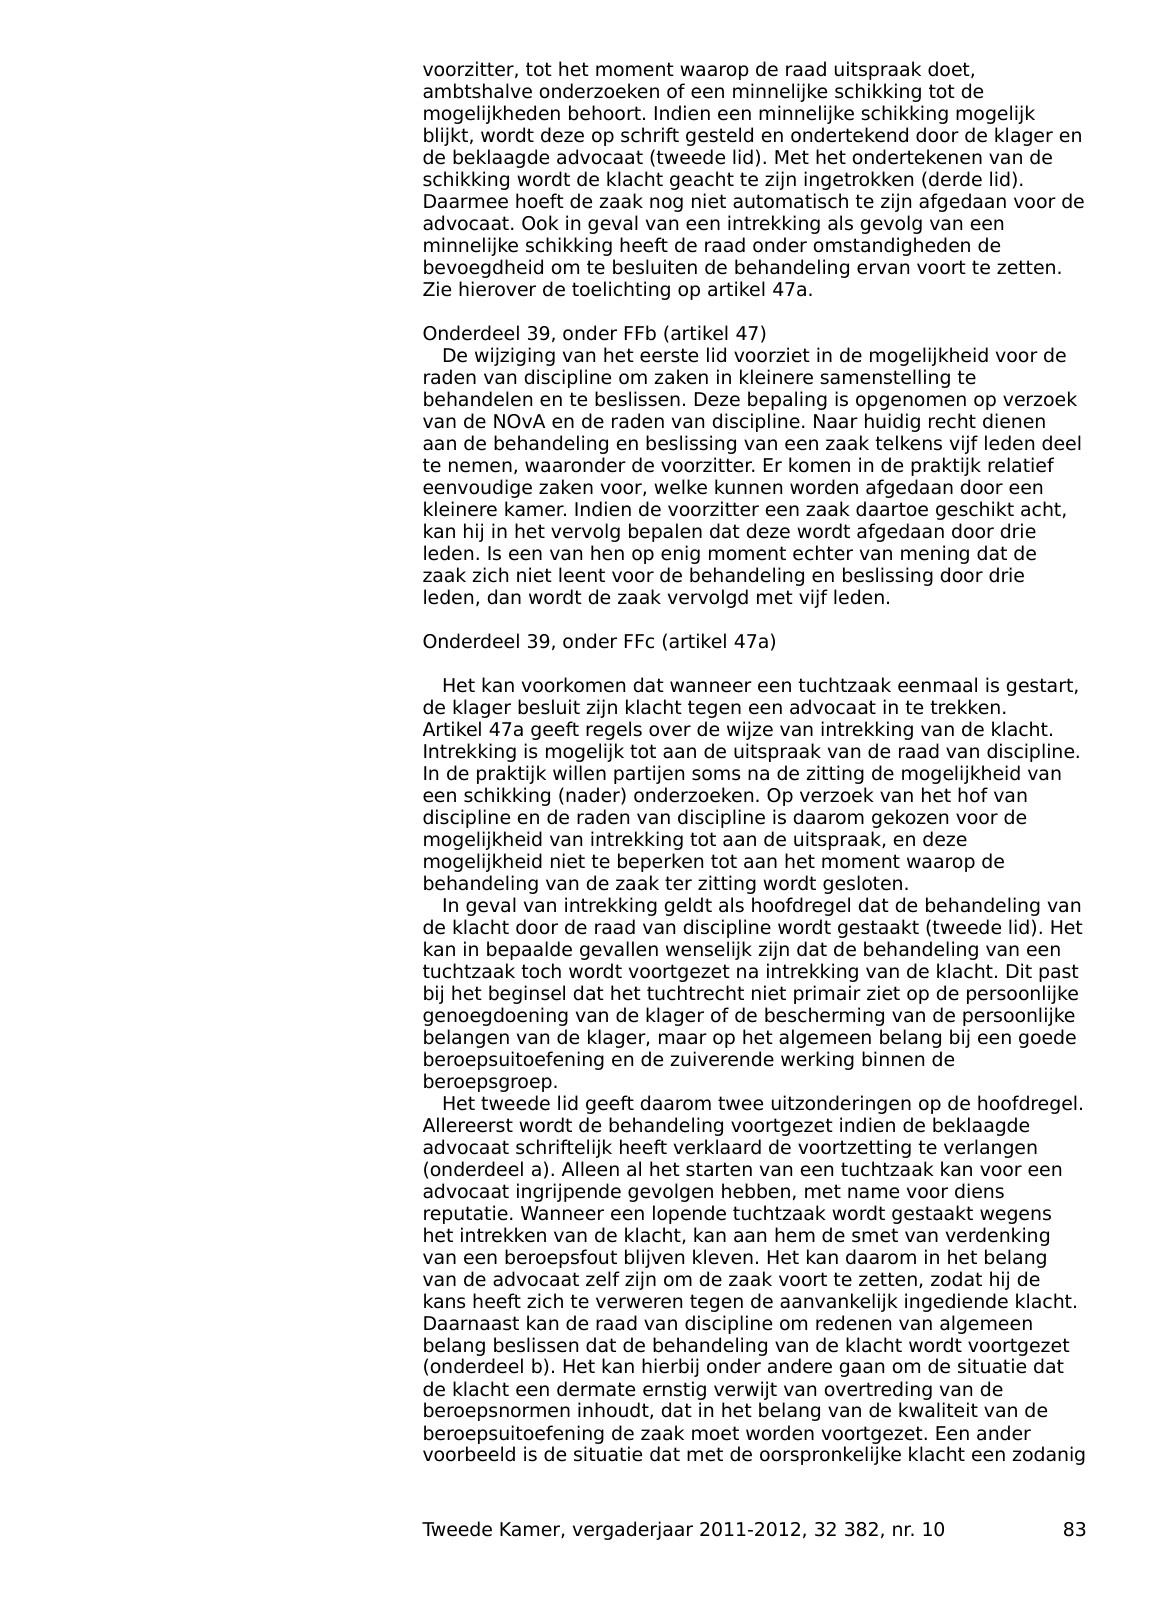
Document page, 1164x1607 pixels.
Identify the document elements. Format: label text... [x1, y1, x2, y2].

subtitle Onderdeel 39, onder FFb (artikel 47) [422, 323, 1087, 345]
text De wijziging van het eerste lid voorziet in de mogelijkheid voor de raden van discipline om zaken in kleinere samenstelling te behandelen en te beslissen. Deze bepaling is opgenomen op verzoek van de NOvA en de raden van discipline. Naar huidig recht dienen aan de behandeling en beslissing van een zaak telkens vijf leden deel te nemen, waaronder de voorzitter. Er komen in de praktijk relatief eenvoudige zaken voor, welke kunnen worden afgedaan door een kleinere kamer. Indien de voorzitter een zaak daartoe geschikt acht, kan hij in het vervolg bepalen dat deze wordt afgedaan door drie leden. Is een van hen op enig moment echter van mening dat de zaak zich niet leent voor de behandeling en beslissing door drie leden, dan wordt de zaak vervolgd met vijf leden. [422, 345, 1087, 609]
text Het kan voorkomen dat wanneer een tuchtzaak eenmaal is gestart, de klager besluit zijn klacht tegen een advocaat in te trekken. Artikel 47a geeft regels over de wijze van intrekking van de klacht. Intrekking is mogelijk tot aan de uitspraak van de raad van discipline. In de praktijk willen partijen soms na de zitting de mogelijkheid van een schikking (nader) onderzoeken. Op verzoek van het hof van discipline en de raden van discipline is daarom gekozen voor de mogelijkheid van intrekking tot aan de uitspraak, en deze mogelijkheid niet te beperken tot aan het moment waarop de behandeling van de zaak ter zitting wordt gesloten. [422, 675, 1087, 895]
text voorzitter, tot het moment waarop de raad uitspraak doet, ambtshalve onderzoeken of een minnelijke schikking tot de mogelijkheden behoort. Indien een minnelijke schikking mogelijk blijkt, wordt deze op schrift gesteld en ondertekend door de klager en de beklaagde advocaat (tweede lid). Met het ondertekenen van de schikking wordt de klacht geacht te zijn ingetrokken (derde lid). Daarmee hoeft de zaak nog niet automatisch te zijn afgedaan voor de advocaat. Ook in geval van een intrekking als gevolg van een minnelijke schikking heeft de raad onder omstandigheden de bevoegdheid om te besluiten de behandeling ervan voort te zetten. Zie hierover de toelichting op artikel 47a. [422, 59, 1087, 301]
text Het tweede lid geeft daarom twee uitzonderingen op de hoofdregel. Allereerst wordt de behandeling voortgezet indien de beklaagde advocaat schriftelijk heeft verklaard de voortzetting te verlangen (onderdeel a). Alleen al het starten van een tuchtzaak kan voor een advocaat ingrijpende gevolgen hebben, met name voor diens reputatie. Wanneer een lopende tuchtzaak wordt gestaakt wegens het intrekken van de klacht, kan aan hem de smet van verdenking van een beroepsfout blijven kleven. Het kan daarom in het belang van de advocaat zelf zijn om de zaak voort te zetten, zodat hij de kans heeft zich te verweren tegen de aanvankelijk ingediende klacht. Daarnaast kan de raad van discipline om redenen van algemeen belang beslissen dat de behandeling van de klacht wordt voortgezet (onderdeel b). Het kan hierbij onder andere gaan om de situatie dat de klacht een dermate ernstig verwijt van overtreding van de beroepsnormen inhoudt, dat in het belang van de kwaliteit van de beroepsuitoefening de zaak moet worden voortgezet. Een ander voorbeeld is de situatie dat met de oorspronkelijke klacht een zodanig [422, 1093, 1087, 1466]
text In geval van intrekking geldt als hoofdregel dat de behandeling van de klacht door de raad van discipline wordt gestaakt (tweede lid). Het kan in bepaalde gevallen wenselijk zijn dat de behandeling van een tuchtzaak toch wordt voortgezet na intrekking van de klacht. Dit past bij het beginsel dat het tuchtrecht niet primair ziet op de persoonlijke genoegdoening van de klager of de bescherming van de persoonlijke belangen van de klager, maar op het algemeen belang bij een goede beroepsuitoefening en de zuiverende werking binnen de beroepsgroep. [422, 895, 1087, 1093]
subtitle Onderdeel 39, onder FFc (artikel 47a) [422, 631, 1087, 653]
